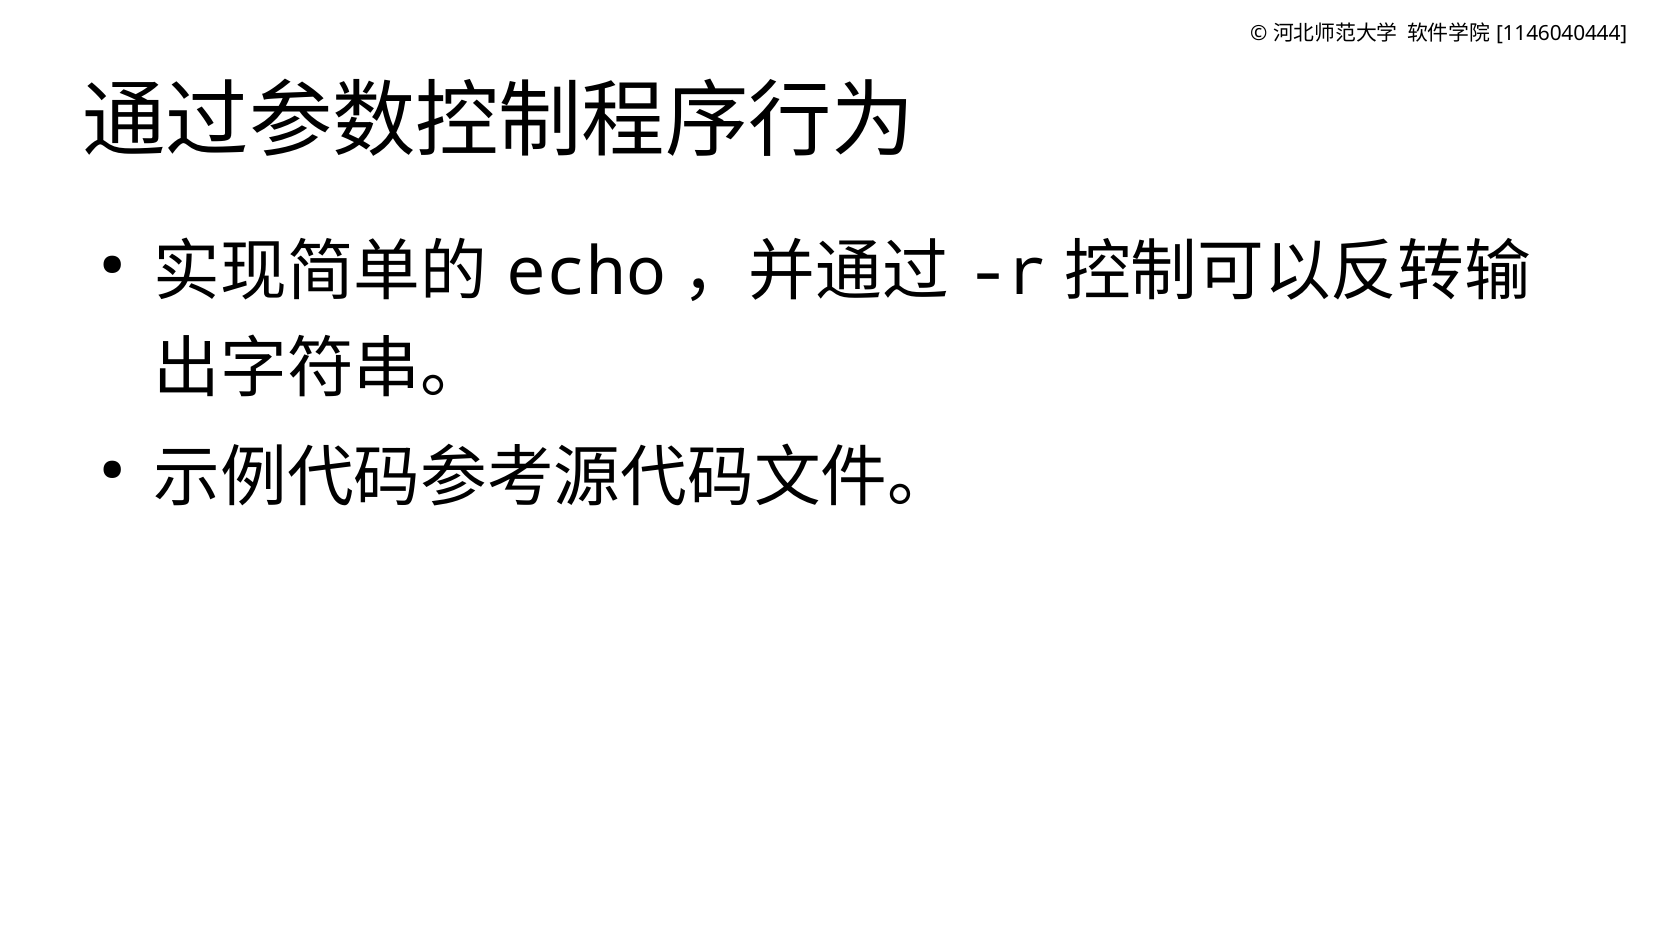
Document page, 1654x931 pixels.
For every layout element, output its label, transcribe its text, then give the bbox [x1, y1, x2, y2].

list 实现简单的echo，并通过-r控制可以反转输出字符串。 示例代码参考源代码文件。 [82, 217, 1571, 827]
title 通过参数控制程序行为 [82, 37, 1571, 189]
